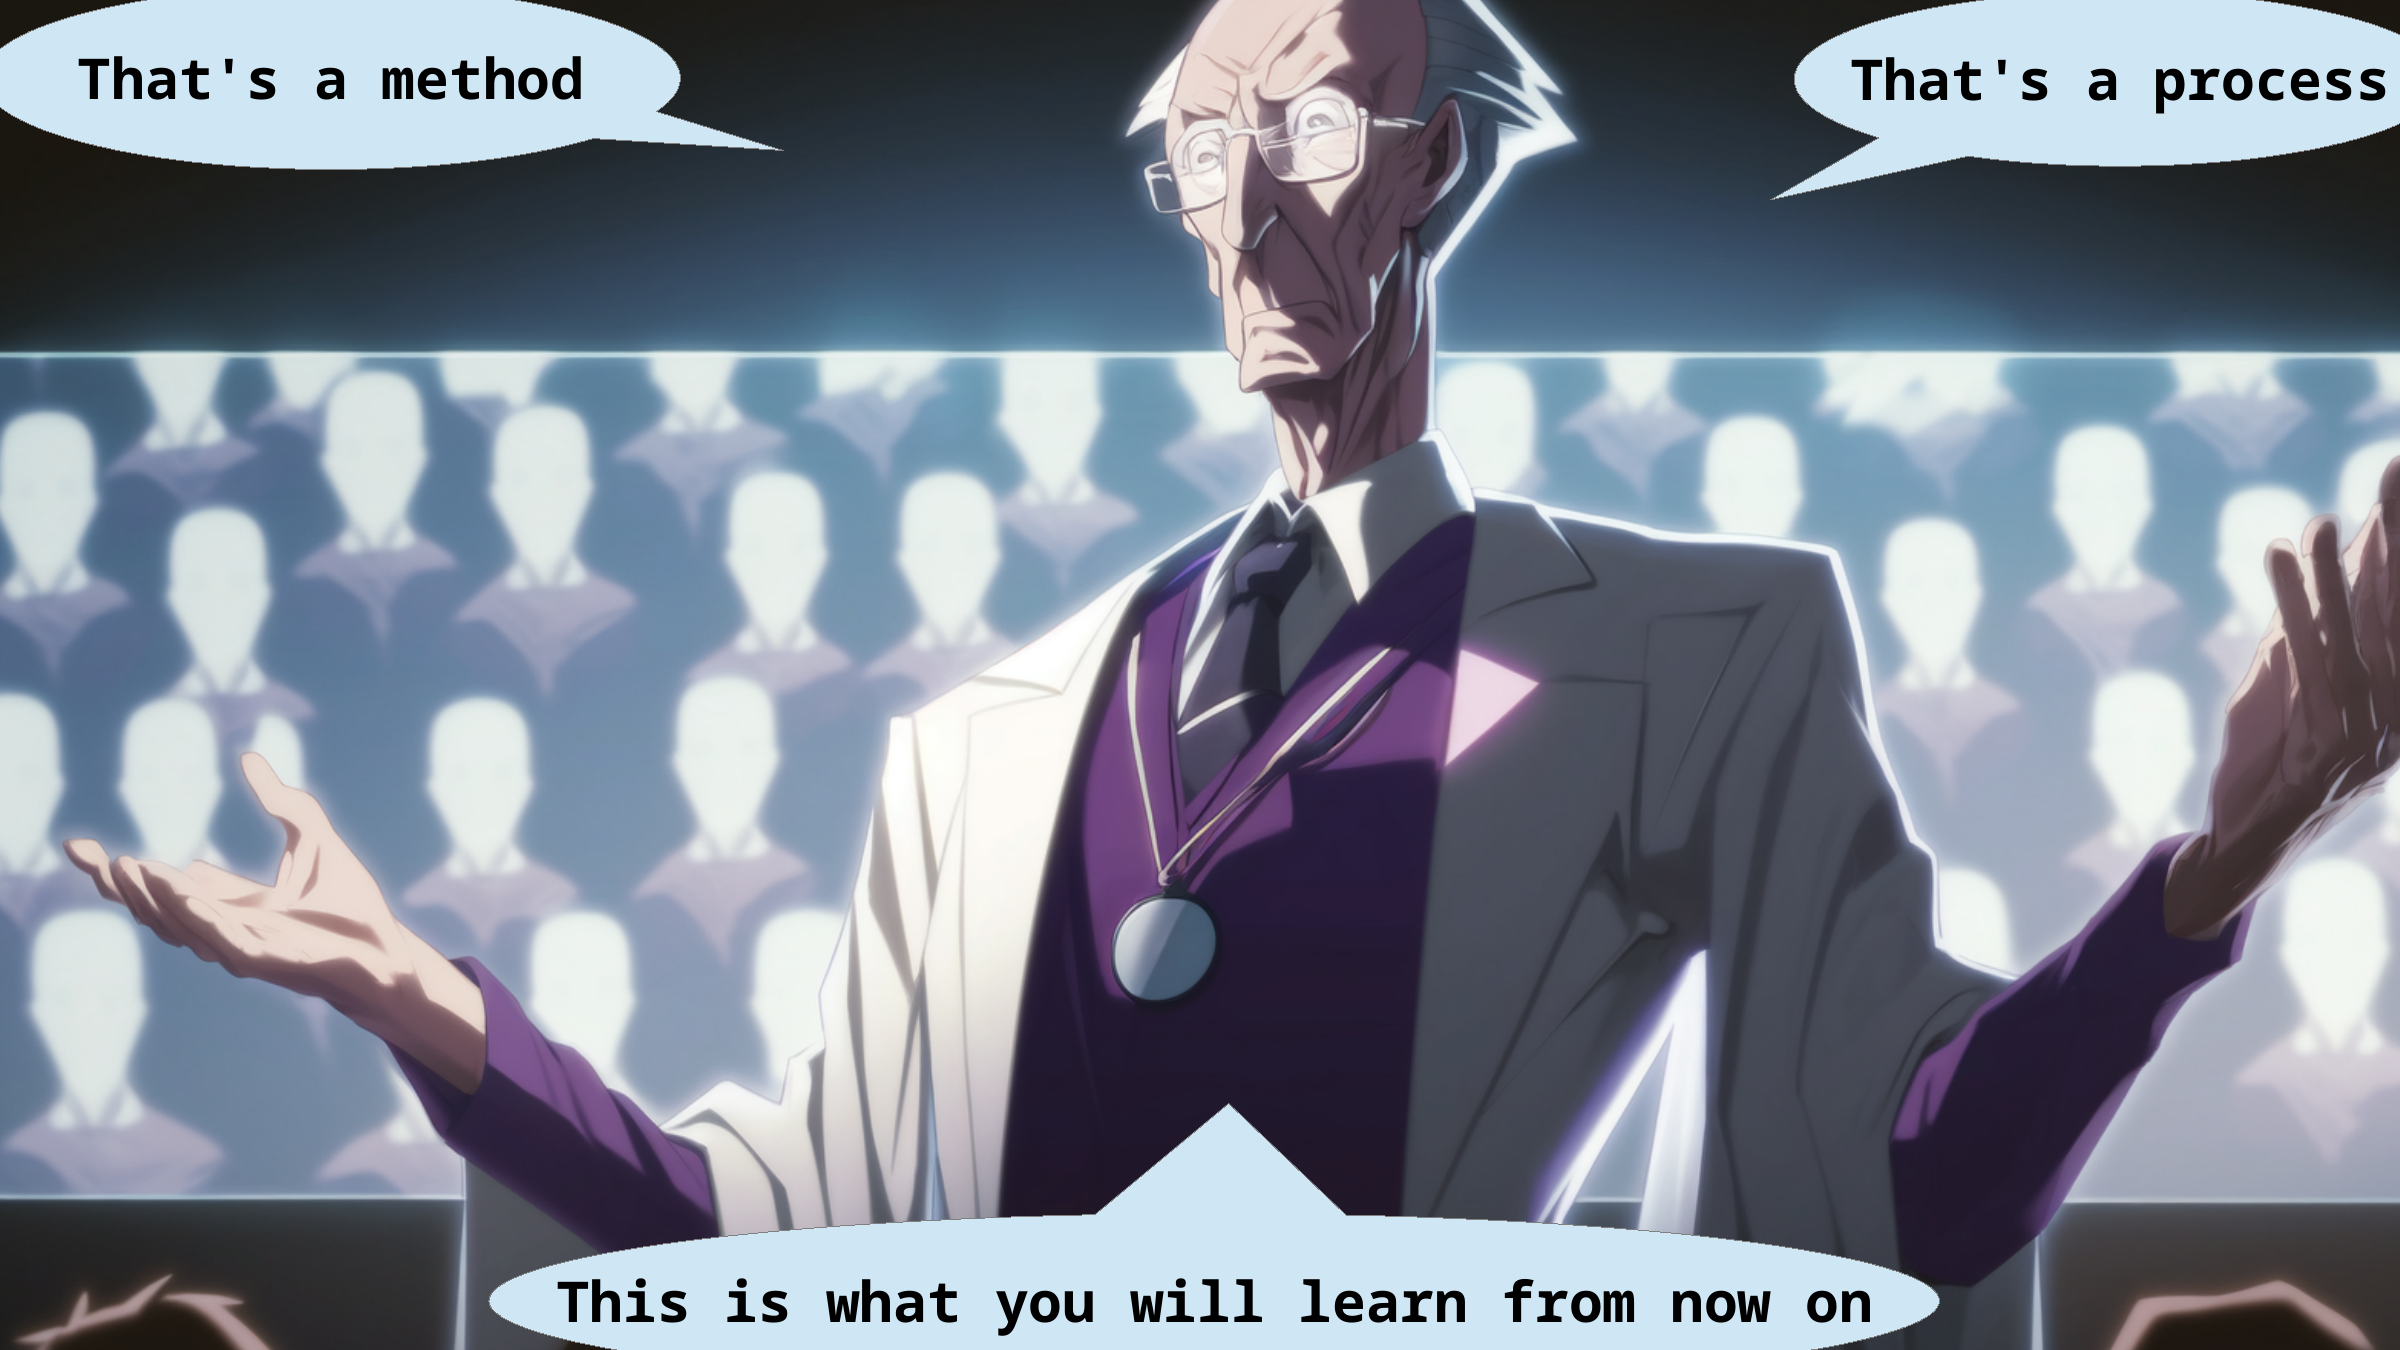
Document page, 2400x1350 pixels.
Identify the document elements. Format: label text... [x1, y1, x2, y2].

picture [0, 0, 140, 47]
text_box That's a method [0, 0, 784, 170]
text_box This is what you will learn from now on [488, 1103, 1940, 1350]
picture [0, 0, 2400, 1350]
picture [2265, 0, 2400, 34]
text_box That's a process [1770, 0, 2400, 200]
